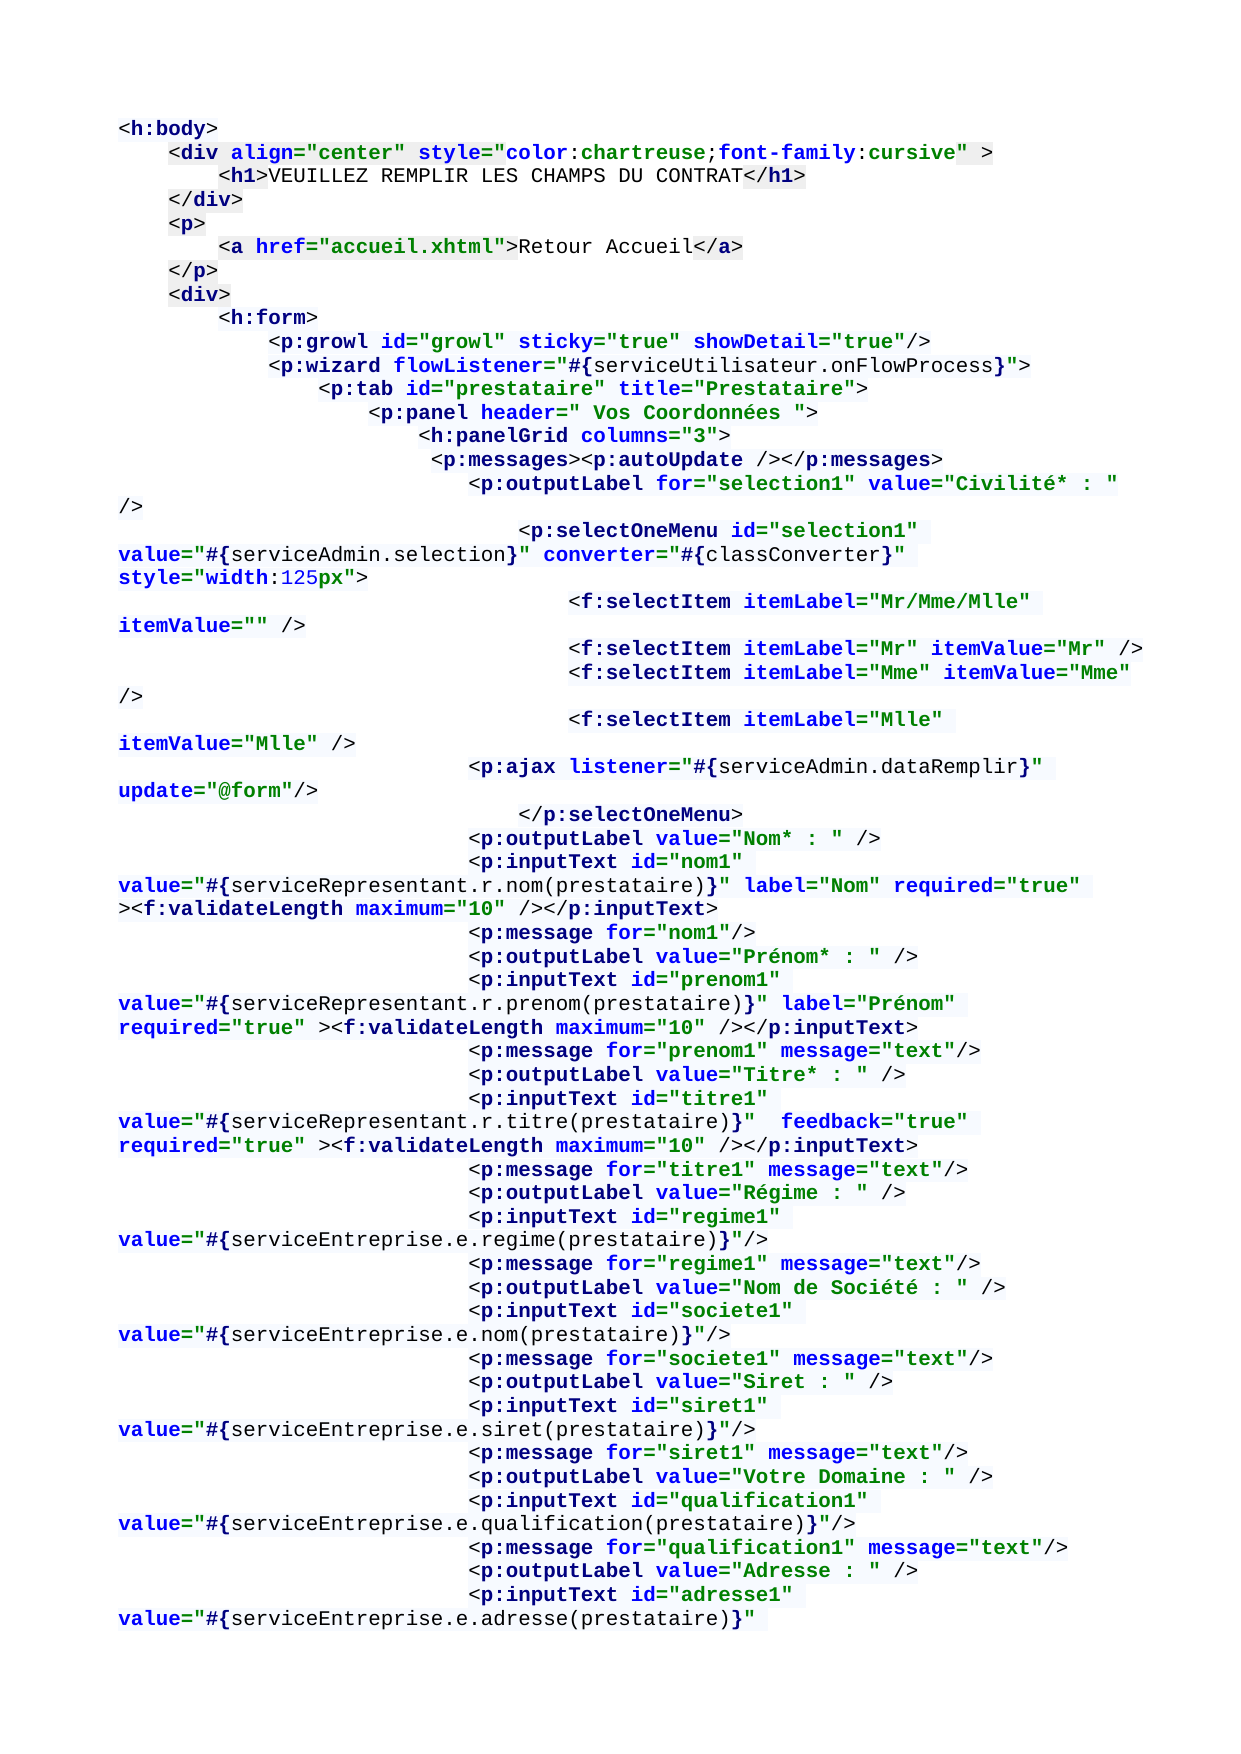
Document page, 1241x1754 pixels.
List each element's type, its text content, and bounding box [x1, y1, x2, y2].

text <p:ajax listener="#{serviceAdmin.dataRemplir}" update="@form"/> [118, 757, 1145, 804]
text <p:outputLabel value="Prénom* : " /> [118, 946, 1145, 969]
text <p:inputText id="siret1" value="#{serviceEntreprise.e.siret(prestataire)}"/> [118, 1395, 1145, 1442]
text <f:selectItem itemLabel="Mr/Mme/Mlle" itemValue="" /> [118, 591, 1145, 638]
text <p:outputLabel value="Votre Domaine : " /> [118, 1466, 1145, 1489]
text <p:inputText id="qualification1" value="#{serviceEntreprise.e.qualification(prestataire)}"/> [118, 1489, 1145, 1537]
text <h:body> [118, 118, 1145, 142]
text <h:panelGrid columns="3"> [118, 426, 1145, 449]
text <h:form> [118, 307, 1145, 331]
text <f:selectItem itemLabel="Mlle" itemValue="Mlle" /> [118, 709, 1145, 757]
text <p:outputLabel value="Nom de Société : " /> [118, 1277, 1145, 1300]
text <p:outputLabel value="Nom* : " /> [118, 827, 1145, 851]
text <p:inputText id="societe1" value="#{serviceEntreprise.e.nom(prestataire)}"/> [118, 1300, 1145, 1348]
text <p:message for="titre1" message="text"/> [118, 1158, 1145, 1182]
text <h1>VEUILLEZ REMPLIR LES CHAMPS DU CONTRAT</h1> [118, 165, 1145, 189]
text <p:wizard flowListener="#{serviceUtilisateur.onFlowProcess}"> [118, 354, 1145, 378]
text <p:message for="societe1" message="text"/> [118, 1348, 1145, 1371]
text <a href="accueil.xhtml">Retour Accueil</a> [118, 236, 1145, 260]
text <p:selectOneMenu id="selection1" value="#{serviceAdmin.selection}" converter="#{classConverter}" style="width:125px"> [118, 520, 1145, 591]
text <p:inputText id="prenom1" value="#{serviceRepresentant.r.prenom(prestataire)}" label="Prénom" required="true" ><f:validateLength maximum="10" /></p:inputText> [118, 969, 1145, 1040]
text <p> [118, 213, 1145, 236]
text <p:outputLabel value="Adresse : " /> [118, 1561, 1145, 1584]
text <p:message for="qualification1" message="text"/> [118, 1537, 1145, 1561]
text <p:message for="siret1" message="text"/> [118, 1442, 1145, 1466]
text <p:outputLabel value="Titre* : " /> [118, 1064, 1145, 1088]
text <f:selectItem itemLabel="Mme" itemValue="Mme" /> [118, 662, 1145, 709]
text <p:messages><p:autoUpdate /></p:messages> [118, 449, 1145, 473]
text <p:outputLabel for="selection1" value="Civilité* : " /> [118, 473, 1145, 520]
text <p:inputText id="titre1" value="#{serviceRepresentant.r.titre(prestataire)}" feedback="true" required="true" ><f:validateLength maximum="10" /></p:inputText> [118, 1088, 1145, 1158]
text <p:message for="prenom1" message="text"/> [118, 1040, 1145, 1064]
text <p:inputText id="regime1" value="#{serviceEntreprise.e.regime(prestataire)}"/> [118, 1206, 1145, 1253]
text </p:selectOneMenu> [118, 804, 1145, 827]
text <p:inputText id="adresse1" value="#{serviceEntreprise.e.adresse(prestataire)}" [118, 1584, 1145, 1631]
text <p:growl id="growl" sticky="true" showDetail="true"/> [118, 331, 1145, 354]
text <p:message for="nom1"/> [118, 922, 1145, 946]
text <p:panel header=" Vos Coordonnées "> [118, 402, 1145, 426]
text <div align="center" style="color:chartreuse;font-family:cursive" > [118, 142, 1145, 165]
text <p:outputLabel value="Siret : " /> [118, 1371, 1145, 1395]
text <p:tab id="prestataire" title="Prestataire"> [118, 378, 1145, 402]
text </div> [118, 189, 1145, 213]
text </p> [118, 260, 1145, 284]
text <p:inputText id="nom1" value="#{serviceRepresentant.r.nom(prestataire)}" label="Nom" required="true" ><f:validateLength maximum="10" /></p:inputText> [118, 851, 1145, 922]
text <p:outputLabel value="Régime : " /> [118, 1182, 1145, 1206]
text <f:selectItem itemLabel="Mr" itemValue="Mr" /> [118, 638, 1145, 662]
text <div> [118, 284, 1145, 307]
text <p:message for="regime1" message="text"/> [118, 1253, 1145, 1277]
